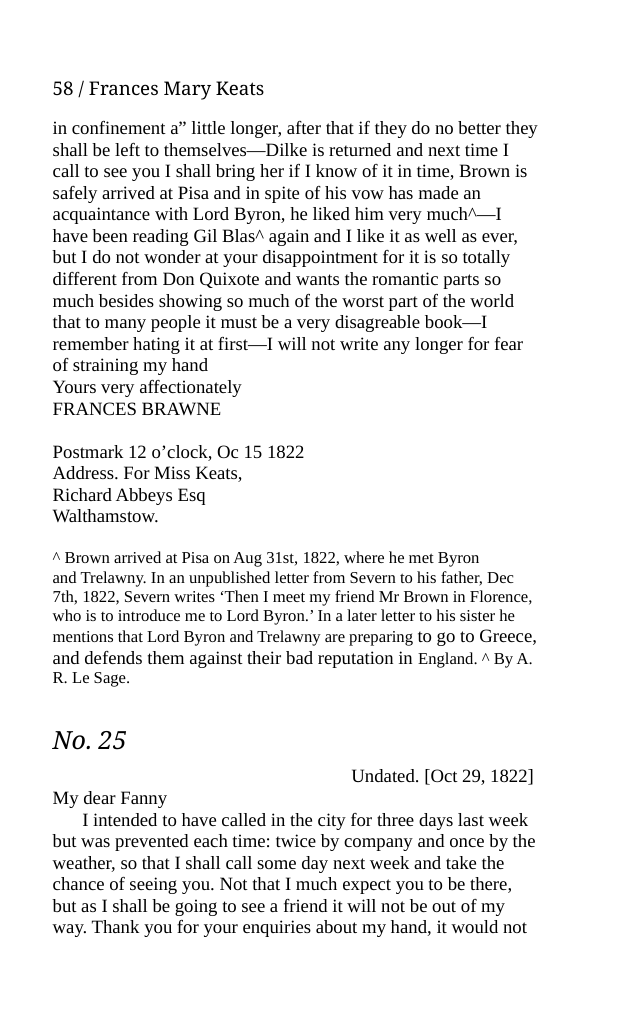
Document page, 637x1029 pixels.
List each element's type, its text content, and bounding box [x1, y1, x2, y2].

text My dear Fanny [52, 787, 538, 808]
text Yours very affectionately [52, 376, 538, 397]
text Address. For Miss Keats, [52, 462, 538, 484]
text ^ Brown arrived at Pisa on Aug 31st, 1822, where he met Byron [52, 548, 538, 567]
text Undated. [Oct 29, 1822] [52, 765, 538, 787]
text Walthamstow. [52, 505, 538, 527]
text Postmark 12 o’clock, Oc 15 1822 [52, 441, 538, 462]
text Richard Abbeys Esq [52, 484, 538, 505]
text and Trelawny. In an unpublished letter from Severn to his father, Dec 7th, 1822, Severn writes ‘Then I meet my friend Mr Brown in Florence, who is to introduce me to Lord Byron.’ In a later letter to his sister he mentions that Lord Byron and Trelawny are preparing to go to Greece, and defends them against their bad reputation in England. ^ By A. R. Le Sage. [52, 567, 538, 687]
text I intended to have called in the city for three days last week but was prevented each time: twice by company and once by the weather, so that I shall call some day next week and take the chance of seeing you. Not that I much expect you to be there, but as I shall be going to see a friend it will not be out of my way. Thank you for your enquiries about my hand, it would not [52, 808, 538, 938]
text in confinement a” little longer, after that if they do no better they shall be left to themselves—Dilke is returned and next time I call to see you I shall bring her if I know of it in time, Brown is safely arrived at Pisa and in spite of his vow has made an acquaintance with Lord Byron, he liked him very much^—I have been reading Gil Blas^ again and I like it as well as ever, but I do not wonder at your disappointment for it is so totally different from Don Quixote and wants the romantic parts so much besides showing so much of the worst part of the world that to many people it must be a very disagreable book—I remember hating it at first—I will not write any longer for fear of straining my hand [52, 117, 538, 376]
subtitle No. 25 [52, 722, 538, 756]
text FRANCES BRAWNE [52, 397, 538, 419]
